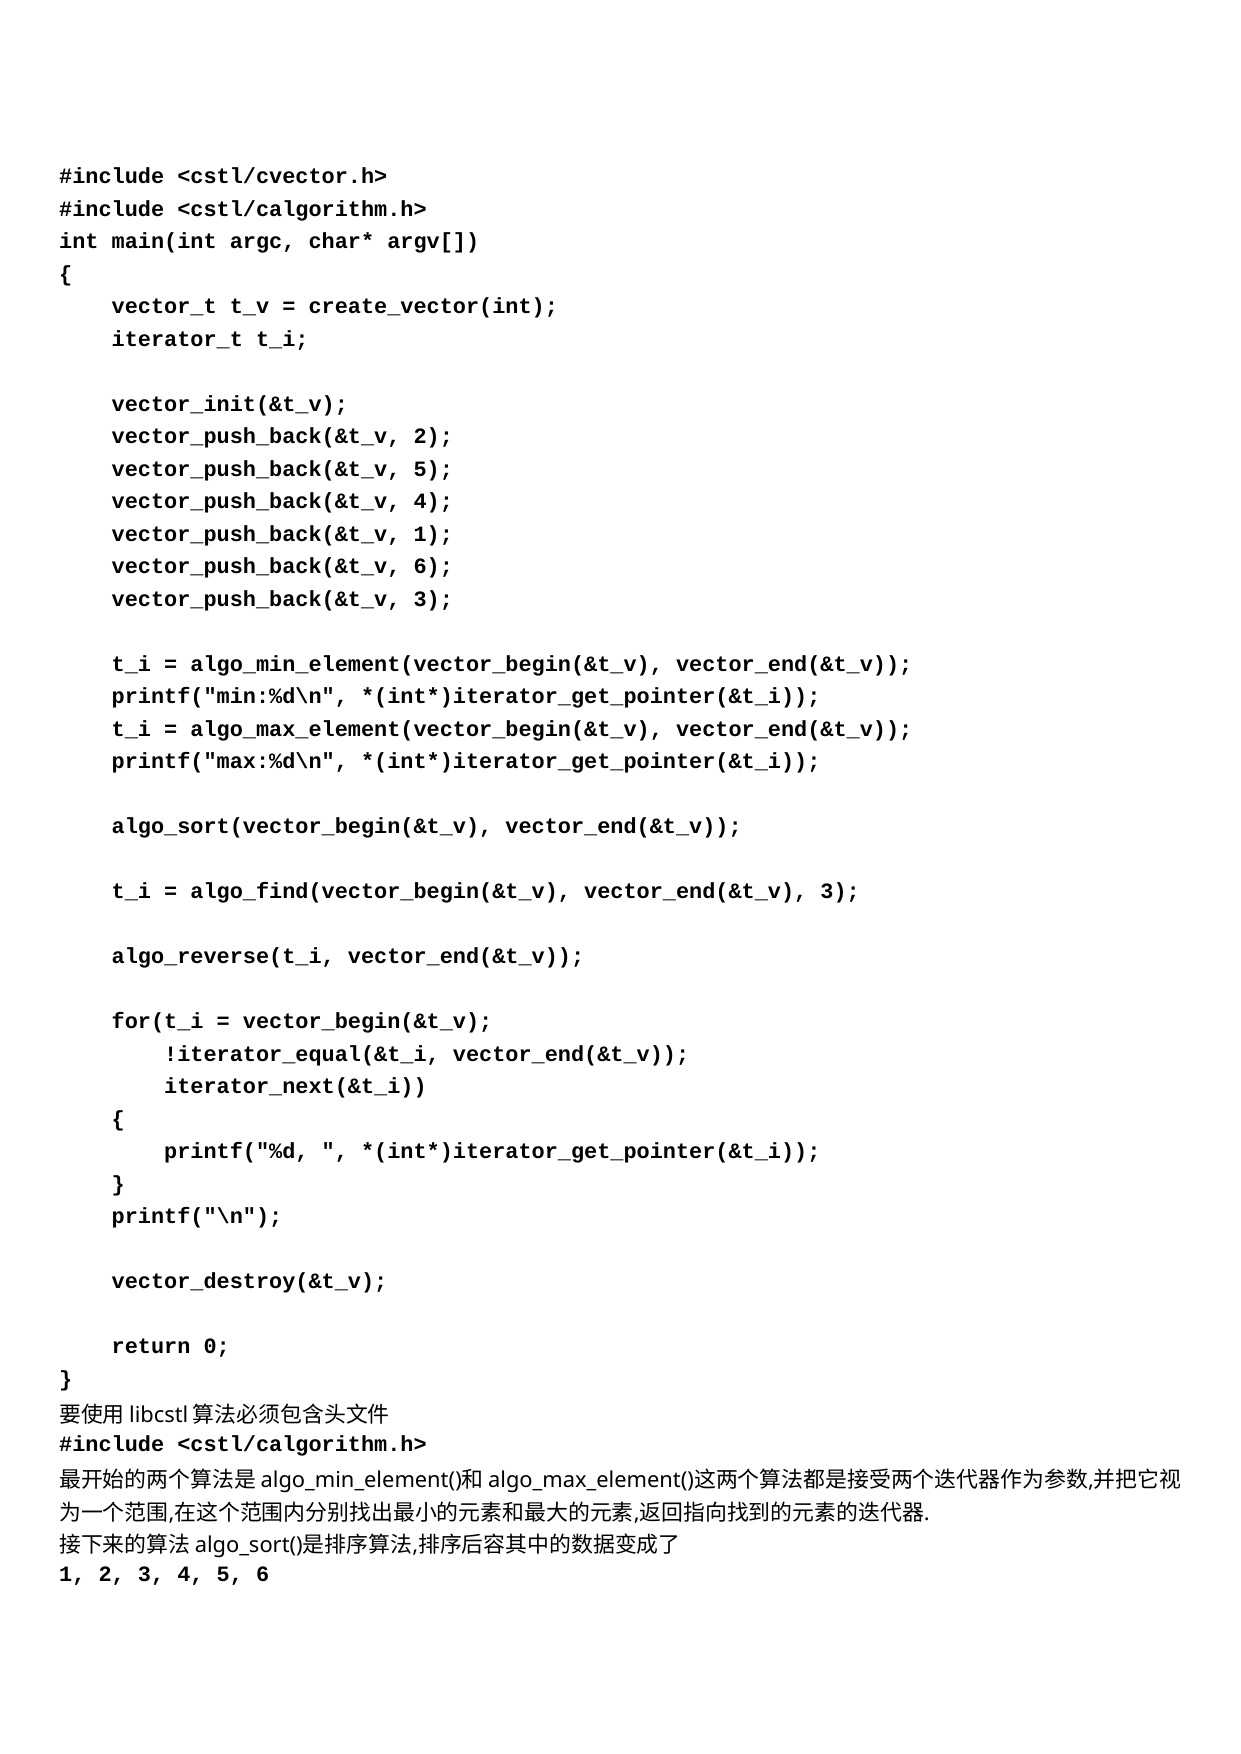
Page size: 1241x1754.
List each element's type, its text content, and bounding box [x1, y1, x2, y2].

text int main(int argc, char* argv[]) [59, 227, 1181, 259]
text 1, 2, 3, 4, 5, 6 [59, 1559, 1181, 1592]
text vector_push_back(&t_v, 6); [59, 552, 1181, 584]
text !iterator_equal(&t_i, vector_end(&t_v)); [59, 1039, 1181, 1072]
text for(t_i = vector_begin(&t_v); [59, 1007, 1181, 1039]
text vector_push_back(&t_v, 1); [59, 519, 1181, 552]
text printf("min:%d\n", *(int*)iterator_get_pointer(&t_i)); [59, 682, 1181, 714]
text vector_init(&t_v); [59, 389, 1181, 422]
text vector_push_back(&t_v, 3); [59, 584, 1181, 617]
text #include <cstl/calgorithm.h> [59, 194, 1181, 227]
text 要使用libcstl算法必须包含头文件 [59, 1397, 1181, 1429]
text printf("max:%d\n", *(int*)iterator_get_pointer(&t_i)); [59, 747, 1181, 779]
text printf("\n"); [59, 1202, 1181, 1234]
text } [59, 1364, 1181, 1397]
text 接下来的算法algo_sort()是排序算法,排序后容其中的数据变成了 [59, 1527, 1181, 1559]
text vector_t t_v = create_vector(int); [59, 292, 1181, 324]
text vector_push_back(&t_v, 2); [59, 422, 1181, 454]
text return 0; [59, 1332, 1181, 1364]
text algo_reverse(t_i, vector_end(&t_v)); [59, 942, 1181, 974]
text vector_push_back(&t_v, 4); [59, 487, 1181, 519]
text #include <cstl/cvector.h> [59, 162, 1181, 194]
text t_i = algo_min_element(vector_begin(&t_v), vector_end(&t_v)); [59, 649, 1181, 682]
text { [59, 259, 1181, 292]
text 最开始的两个算法是algo_min_element()和algo_max_element()这两个算法都是接受两个迭代器作为参数,并把它视为一个范围,在这个范围内分别找出最小的元素和最大的元素,返回指向找到的元素的迭代器. [59, 1462, 1181, 1527]
text iterator_t t_i; [59, 324, 1181, 357]
text #include <cstl/calgorithm.h> [59, 1429, 1181, 1462]
text iterator_next(&t_i)) [59, 1072, 1181, 1104]
text t_i = algo_find(vector_begin(&t_v), vector_end(&t_v), 3); [59, 877, 1181, 909]
text algo_sort(vector_begin(&t_v), vector_end(&t_v)); [59, 812, 1181, 844]
text vector_push_back(&t_v, 5); [59, 454, 1181, 487]
text printf("%d, ", *(int*)iterator_get_pointer(&t_i)); [59, 1137, 1181, 1169]
text { [59, 1104, 1181, 1137]
text t_i = algo_max_element(vector_begin(&t_v), vector_end(&t_v)); [59, 714, 1181, 747]
text } [59, 1169, 1181, 1202]
text vector_destroy(&t_v); [59, 1267, 1181, 1299]
